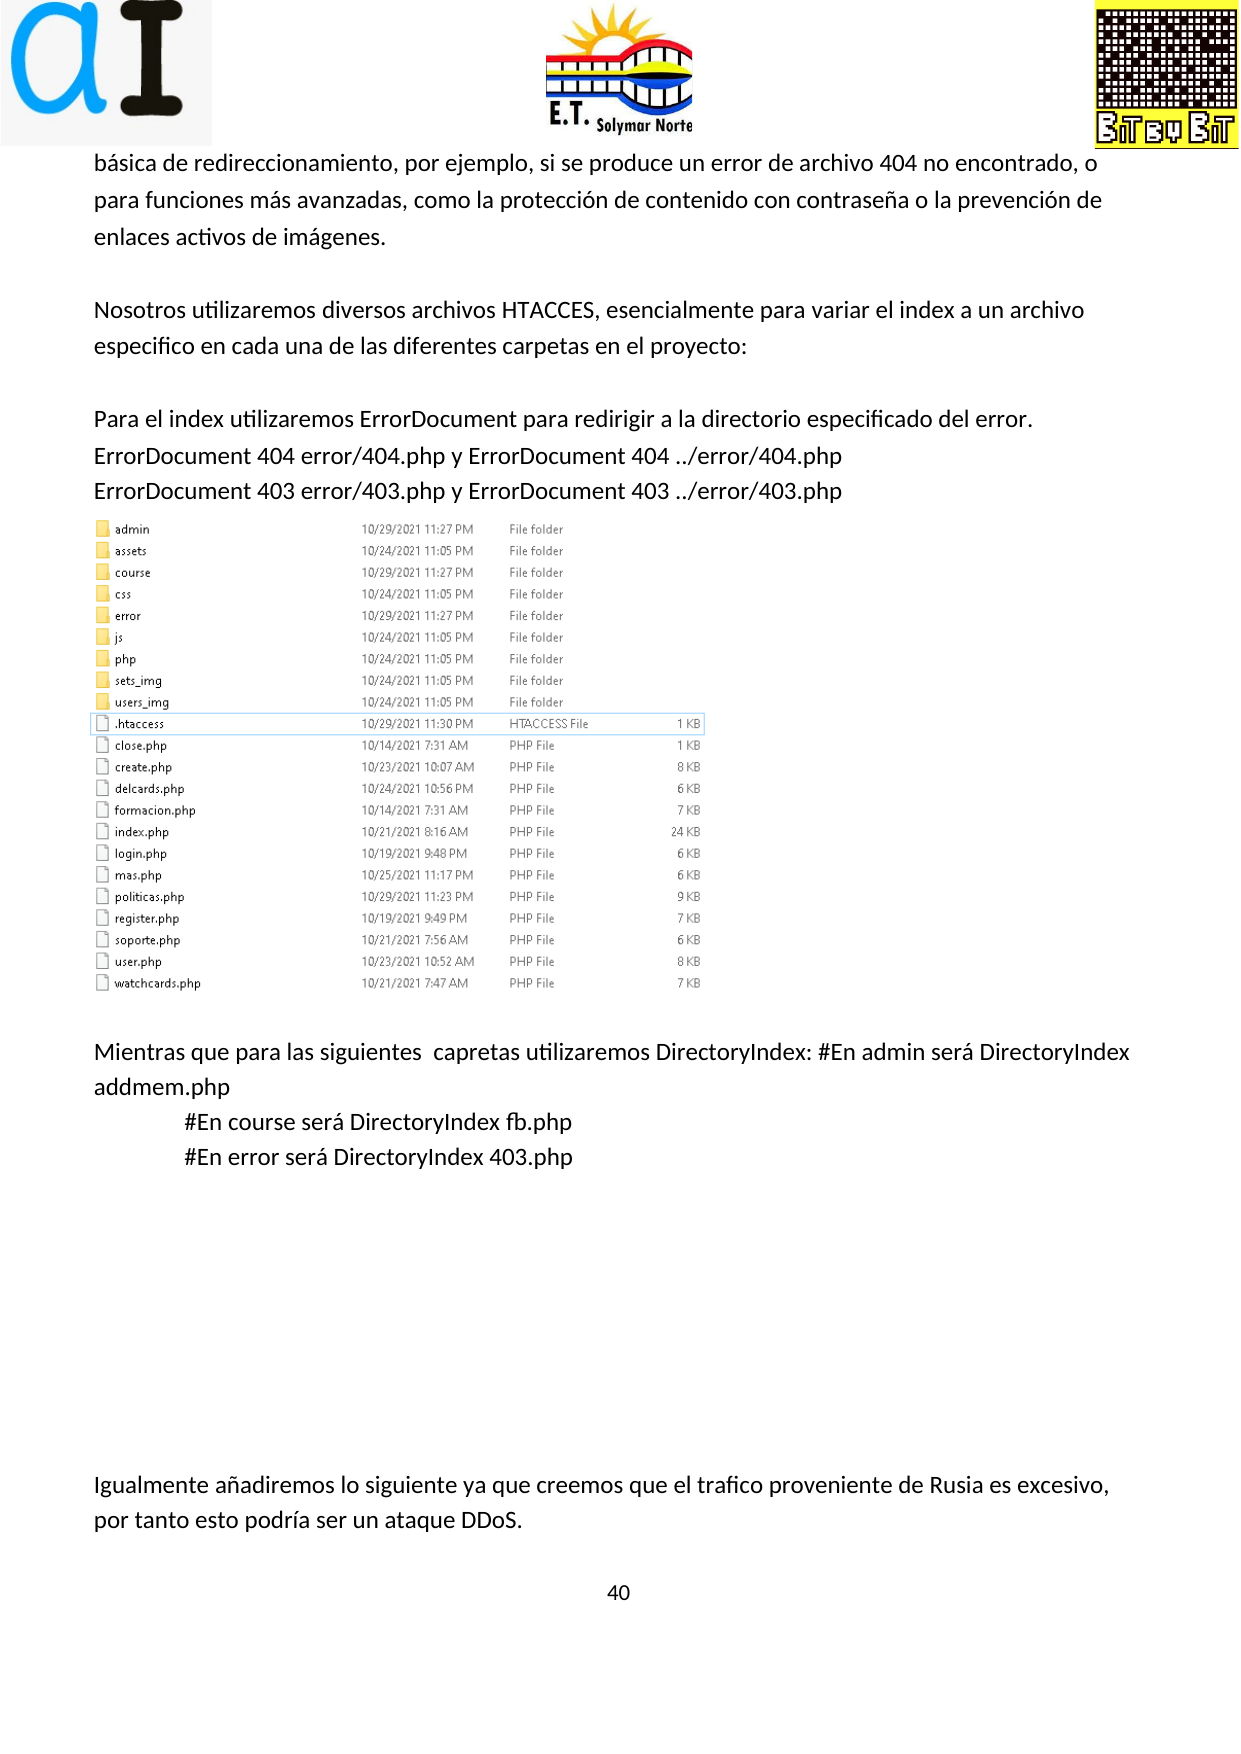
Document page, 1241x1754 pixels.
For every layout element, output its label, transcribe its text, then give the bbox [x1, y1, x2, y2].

text Para el index utilizaremos ErrorDocument para redirigir a la directorio especificado del error. [94, 403, 1143, 434]
text #En error será DirectoryIndex 403.php [94, 1141, 1143, 1172]
picture [0, 0, 212, 146]
text #En course será DirectoryIndex fb.php [94, 1106, 1143, 1137]
text ErrorDocument 403 error/403.php y ErrorDocument 403 ../error/403.php [94, 475, 1143, 506]
text Igualmente añadiremos lo siguiente ya que creemos que el trafico proveniente de Rusia es excesivo, por tanto esto podría ser un ataque DDoS. [94, 1469, 1143, 1534]
text Nosotros utilizaremos diversos archivos HTACCES, esencialmente para variar el index a un archivo especifico en cada una de las diferentes carpetas en el proyecto: [94, 294, 1143, 361]
picture [1094, 0, 1239, 149]
picture [85, 512, 713, 1004]
text ErrorDocument 404 error/404.php y ErrorDocument 404 ../error/404.php [94, 440, 1143, 471]
text Mientras que para las siguientes capretas utilizaremos DirectoryIndex: #En admin será DirectoryIndex addmem.php [94, 1036, 1143, 1102]
picture [546, 0, 693, 146]
text básica de redireccionamiento, por ejemplo, si se produce un error de archivo 404 no encontrado, o para funciones más avanzadas, como la protección de contenido con contraseña o la prevención de enlaces activos de imágenes. [94, 148, 1143, 251]
